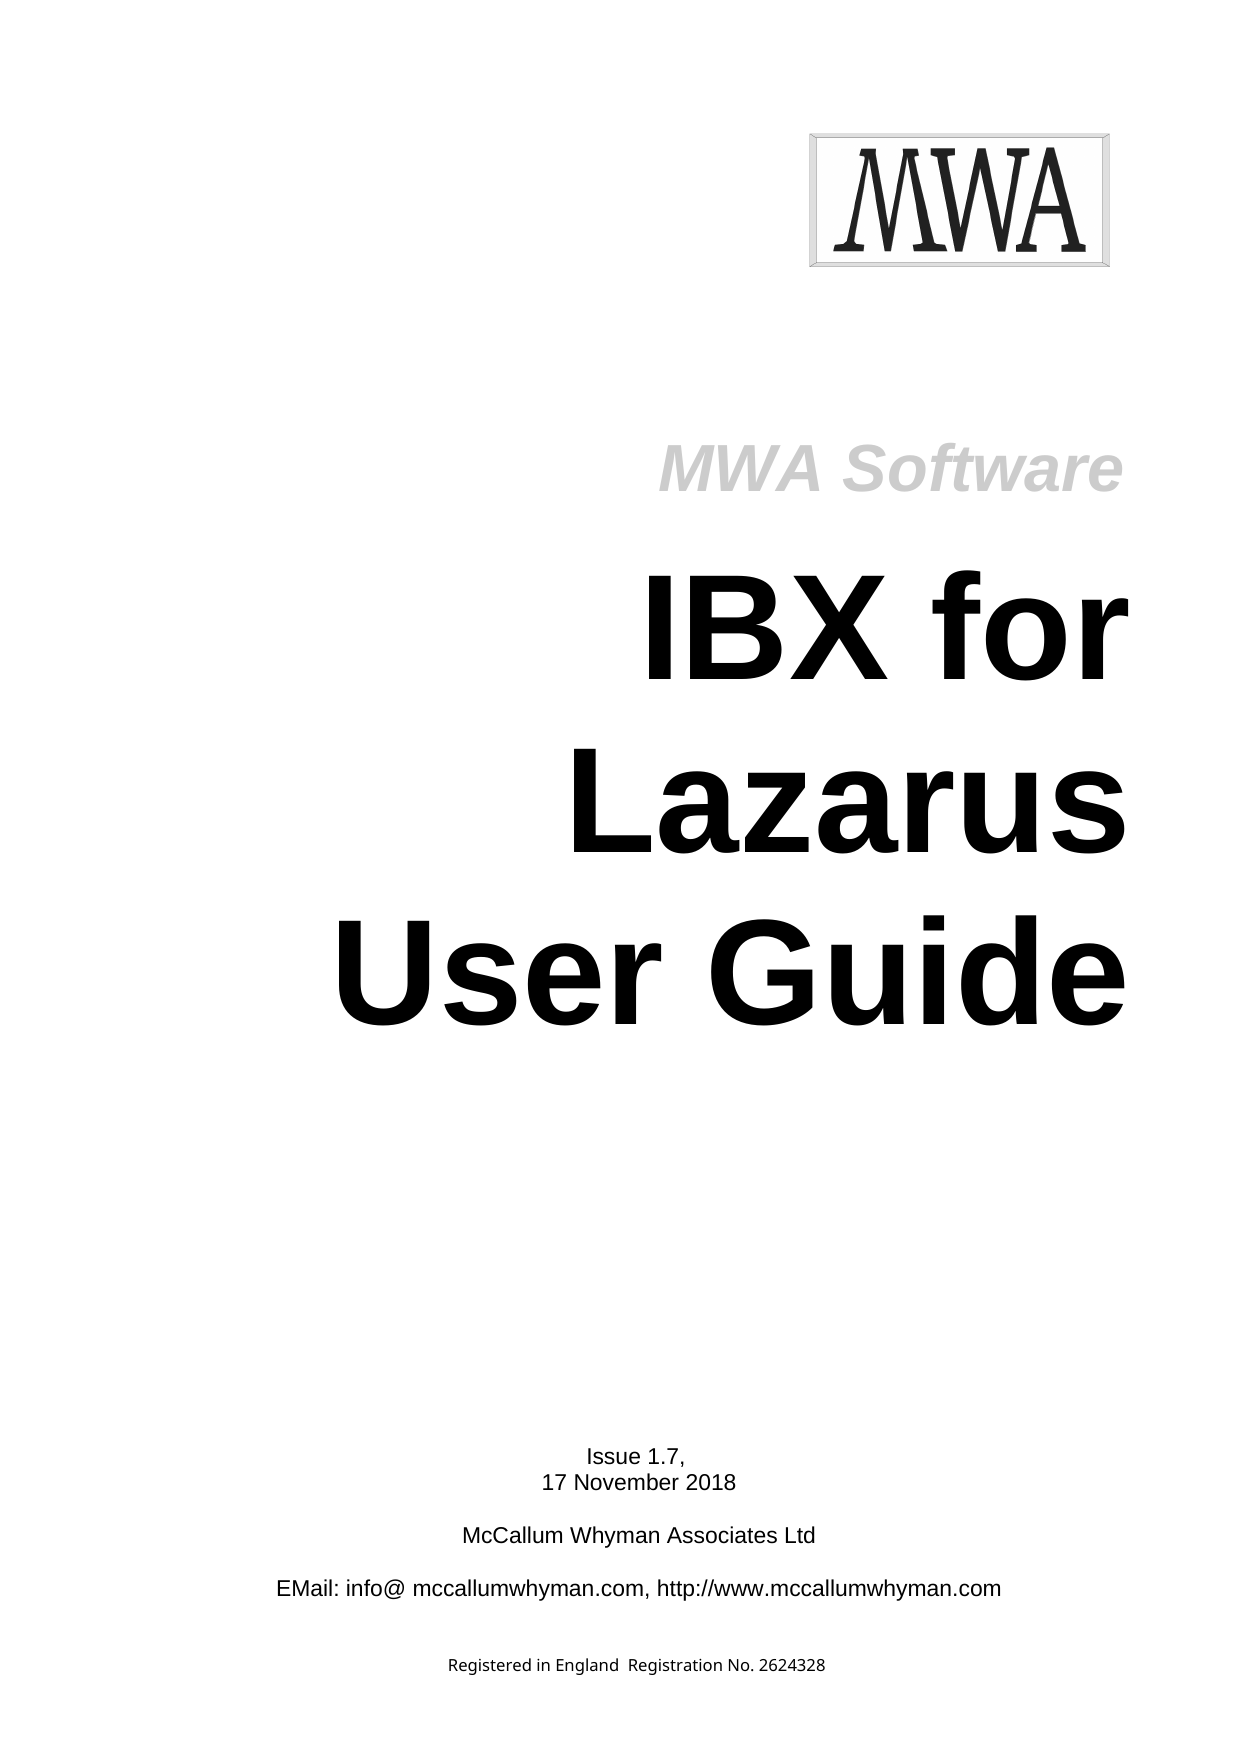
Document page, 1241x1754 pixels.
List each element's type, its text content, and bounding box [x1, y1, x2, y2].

text 17 November 2018 [150, 1469, 1128, 1496]
text EMail: info@ mccallumwhyman.com, http://www.mccallumwhyman.com [150, 1574, 1128, 1601]
text Issue 1.7, [150, 1443, 1128, 1469]
text IBX for Lazarus User Guide [155, 505, 1131, 1056]
text McCallum Whyman Associates Ltd [150, 1522, 1128, 1548]
text MWA Software [230, 429, 1131, 505]
